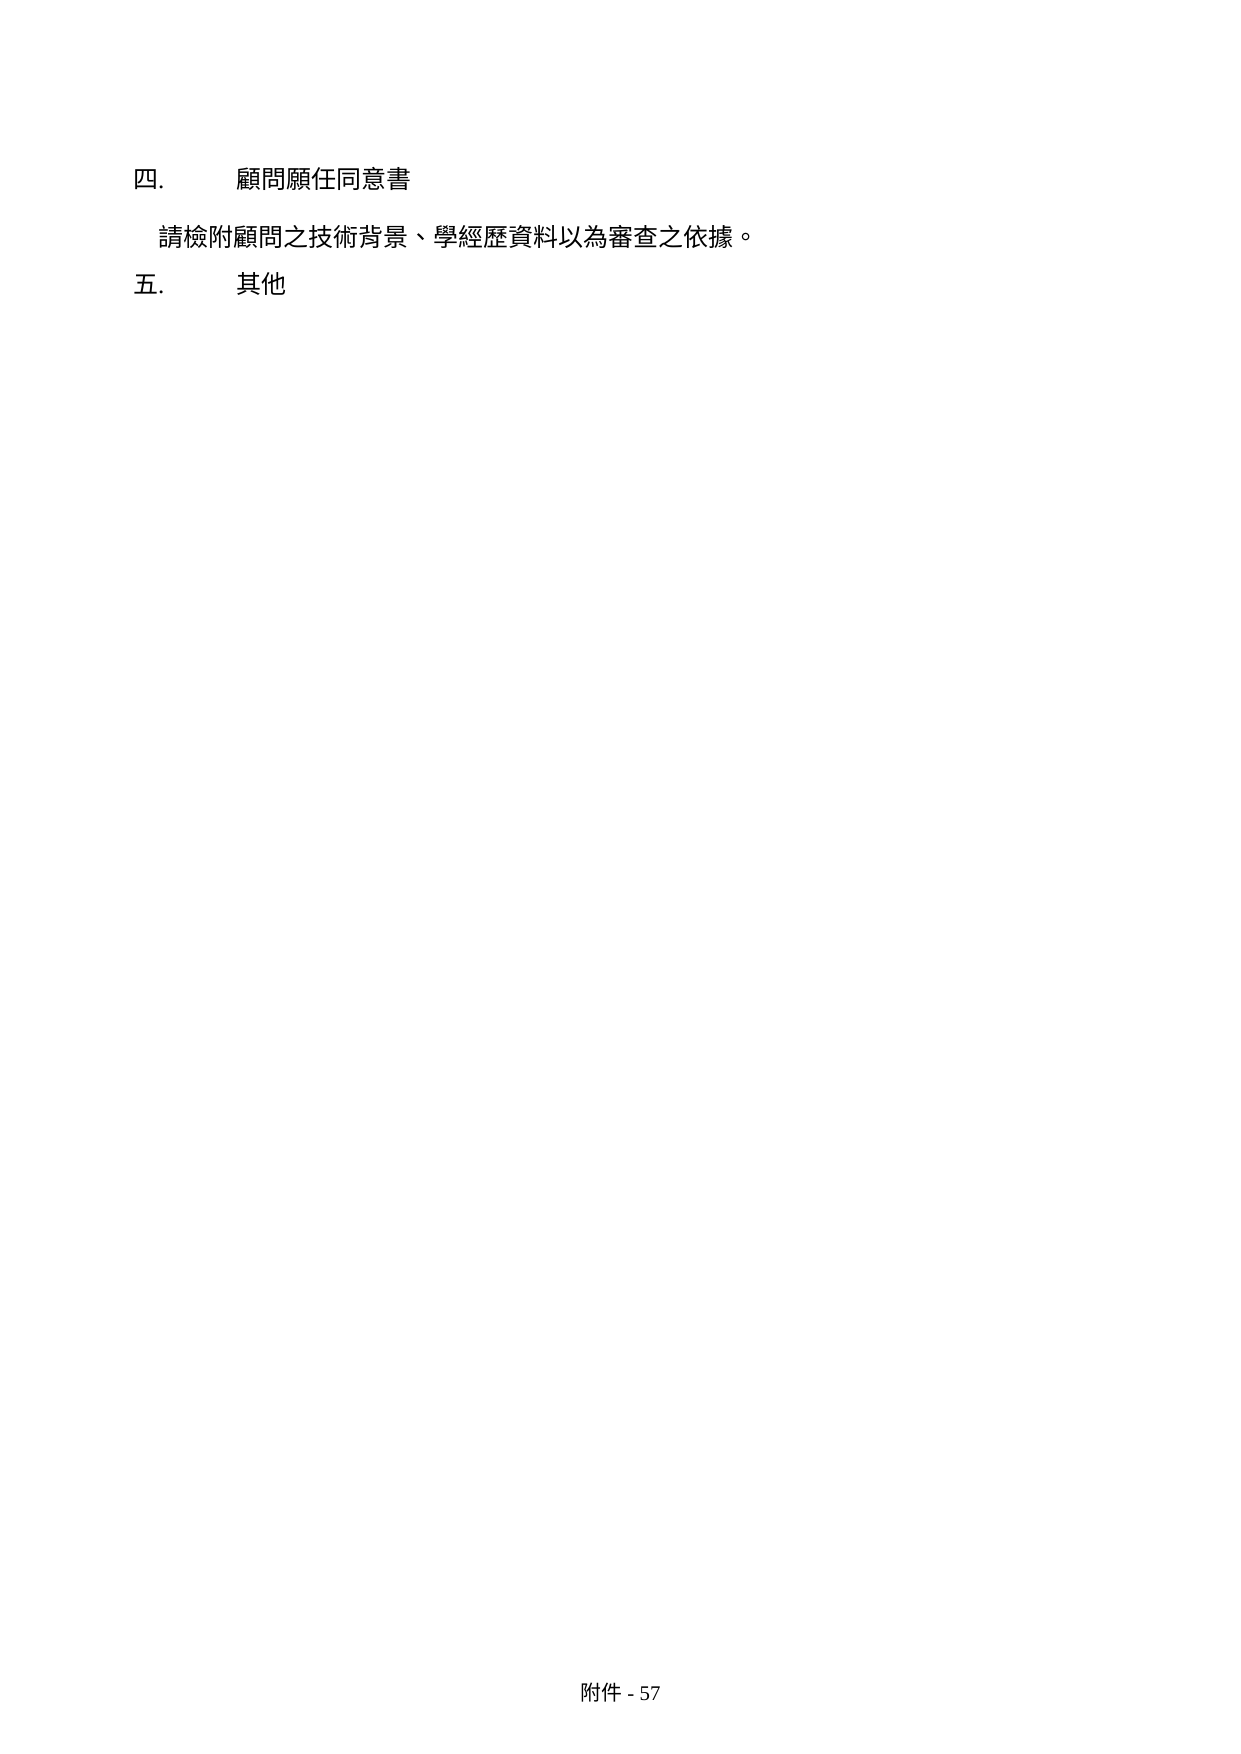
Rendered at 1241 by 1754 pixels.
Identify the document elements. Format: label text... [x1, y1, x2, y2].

subtitle 顧問願任同意書 [133, 156, 1107, 197]
subtitle 其他 [133, 260, 1107, 301]
text 請檢附顧問之技術背景、學經歷資料以為審查之依據。 [158, 216, 1107, 253]
